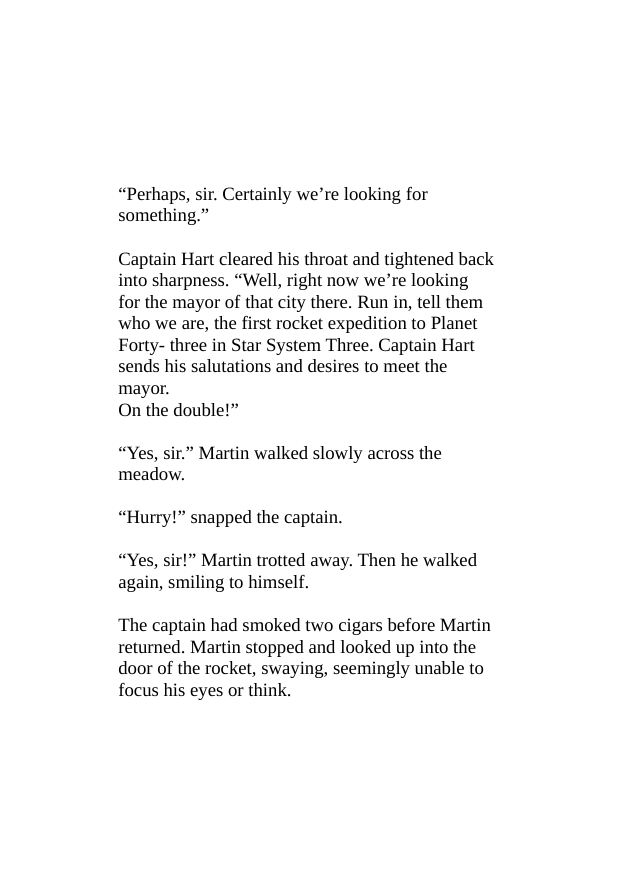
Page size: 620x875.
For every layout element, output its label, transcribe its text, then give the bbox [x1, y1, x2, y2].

text “Perhaps, sir. Certainly we’re looking for something.” Captain Hart cleared his throat and tightened back into sharpness. “Well, right now we’re looking for the mayor of that city there. Run in, tell them who we are, the first rocket expedition to Planet Forty- three in Star System Three. Captain Hart sends his salutations and desires to meet the mayor. On the double!” “Yes, sir.” Martin walked slowly across the meadow. “Hurry!” snapped the captain. “Yes, sir!” Martin trotted away. Then he walked again, smiling to himself. The captain had smoked two cigars before Martin returned. Martin stopped and looked up into the door of the rocket, swaying, seemingly unable to focus his eyes or think. [118, 118, 501, 700]
